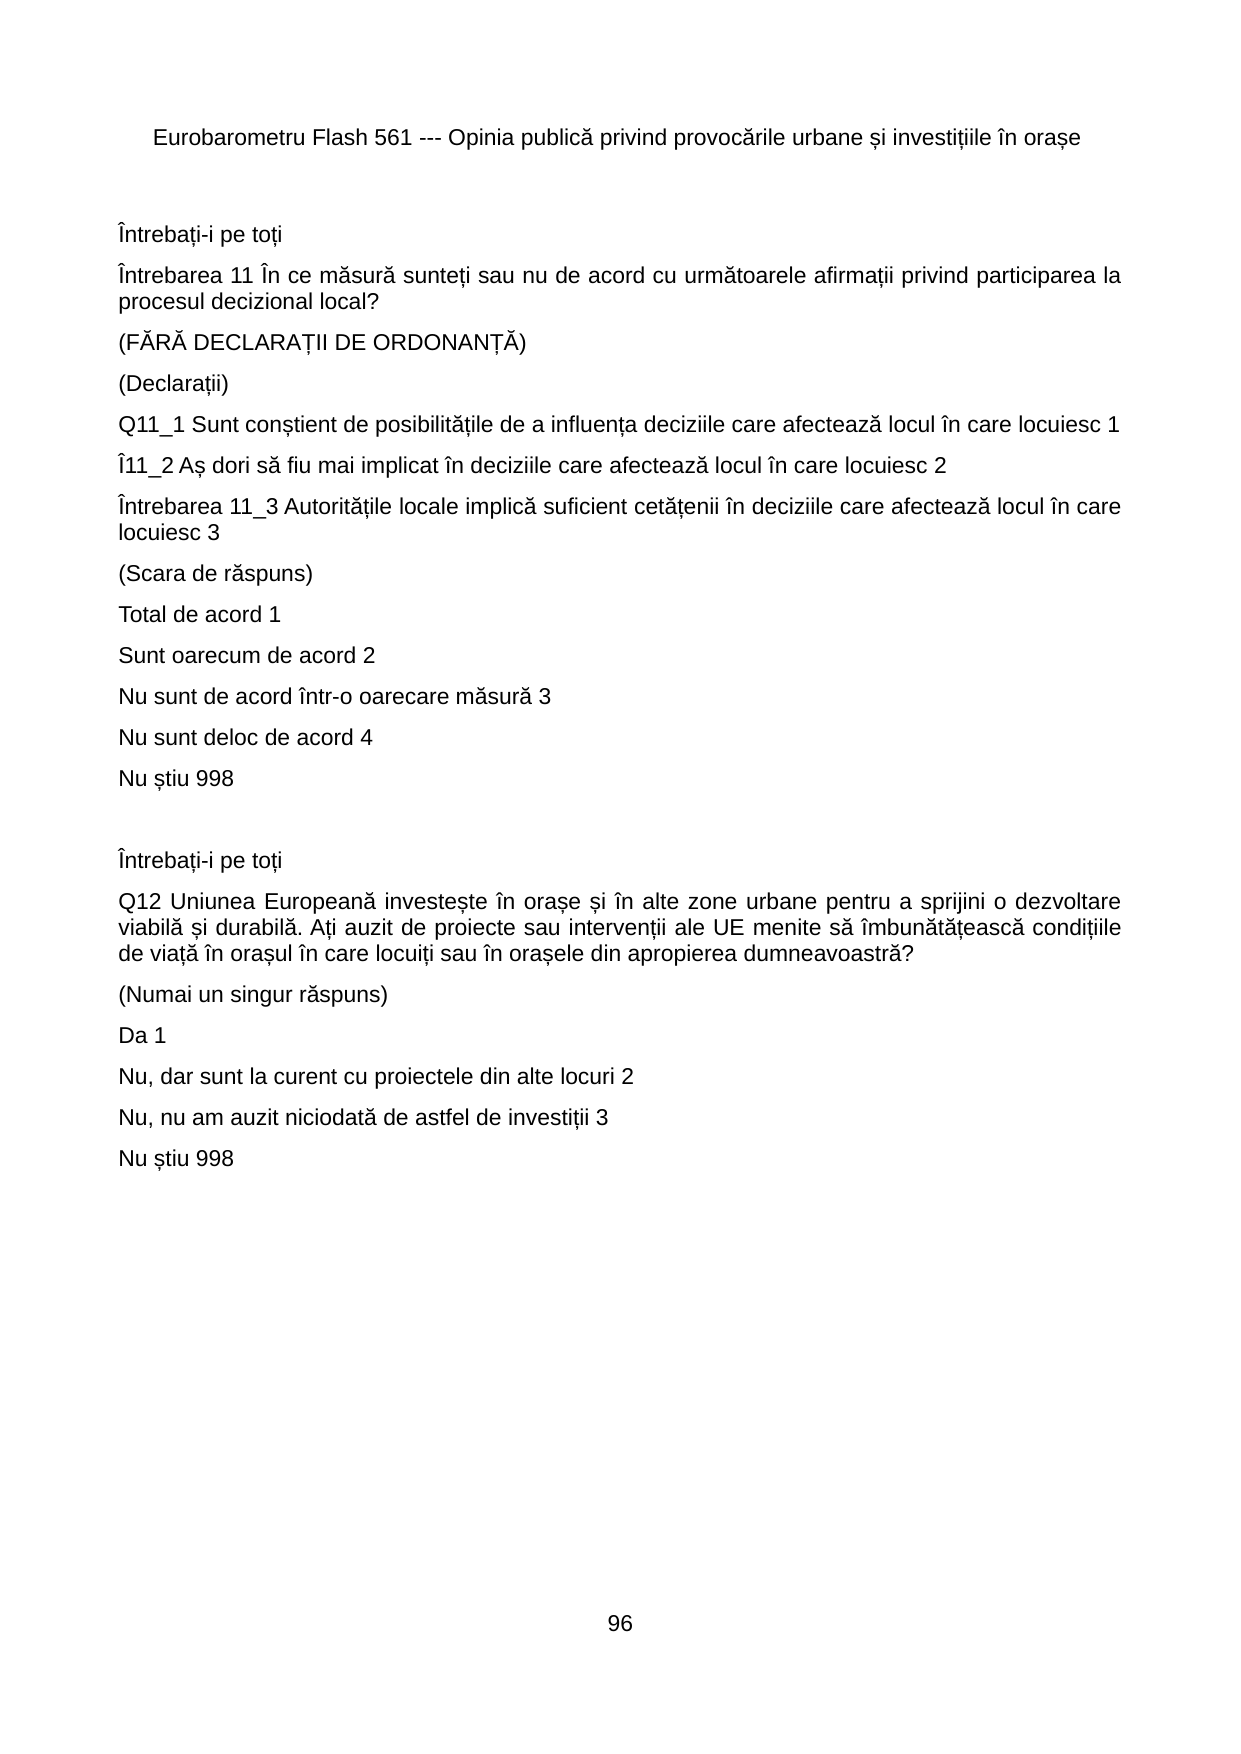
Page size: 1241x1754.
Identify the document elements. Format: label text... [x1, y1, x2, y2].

text Da 1 [118, 1022, 1122, 1048]
text Total de acord 1 [118, 601, 1122, 627]
text Nu, nu am auzit niciodată de astfel de investiții 3 [118, 1104, 1122, 1130]
text Întrebați-i pe toți [118, 221, 1122, 247]
text Întrebarea 11_3 Autoritățile locale implică suficient cetățenii în deciziile care afectează locul în care locuiesc 3 [118, 493, 1122, 546]
text (FĂRĂ DECLARAȚII DE ORDONANȚĂ) [118, 329, 1122, 355]
text Q12 Uniunea Europeană investește în orașe și în alte zone urbane pentru a sprijini o dezvoltare viabilă și durabilă. Ați auzit de proiecte sau intervenții ale UE menite să îmbunătățească condițiile de viață în orașul în care locuiți sau în orașele din apropierea dumneavoastră? [118, 888, 1122, 967]
text Q11_1 Sunt conștient de posibilitățile de a influența deciziile care afectează locul în care locuiesc 1 [118, 411, 1122, 437]
text Nu, dar sunt la curent cu proiectele din alte locuri 2 [118, 1063, 1122, 1089]
text (Declarații) [118, 370, 1122, 396]
text Întrebați-i pe toți [118, 847, 1122, 873]
text Nu sunt deloc de acord 4 [118, 724, 1122, 750]
text (Scara de răspuns) [118, 560, 1122, 586]
text Sunt oarecum de acord 2 [118, 642, 1122, 668]
text Întrebarea 11 În ce măsură sunteți sau nu de acord cu următoarele afirmații privind participarea la procesul decizional local? [118, 262, 1122, 314]
text Î11_2 Aș dori să fiu mai implicat în deciziile care afectează locul în care locuiesc 2 [118, 452, 1122, 478]
text Nu știu 998 [118, 765, 1122, 791]
text (Numai un singur răspuns) [118, 981, 1122, 1008]
text Nu sunt de acord într-o oarecare măsură 3 [118, 683, 1122, 709]
text Nu știu 998 [118, 1145, 1122, 1171]
